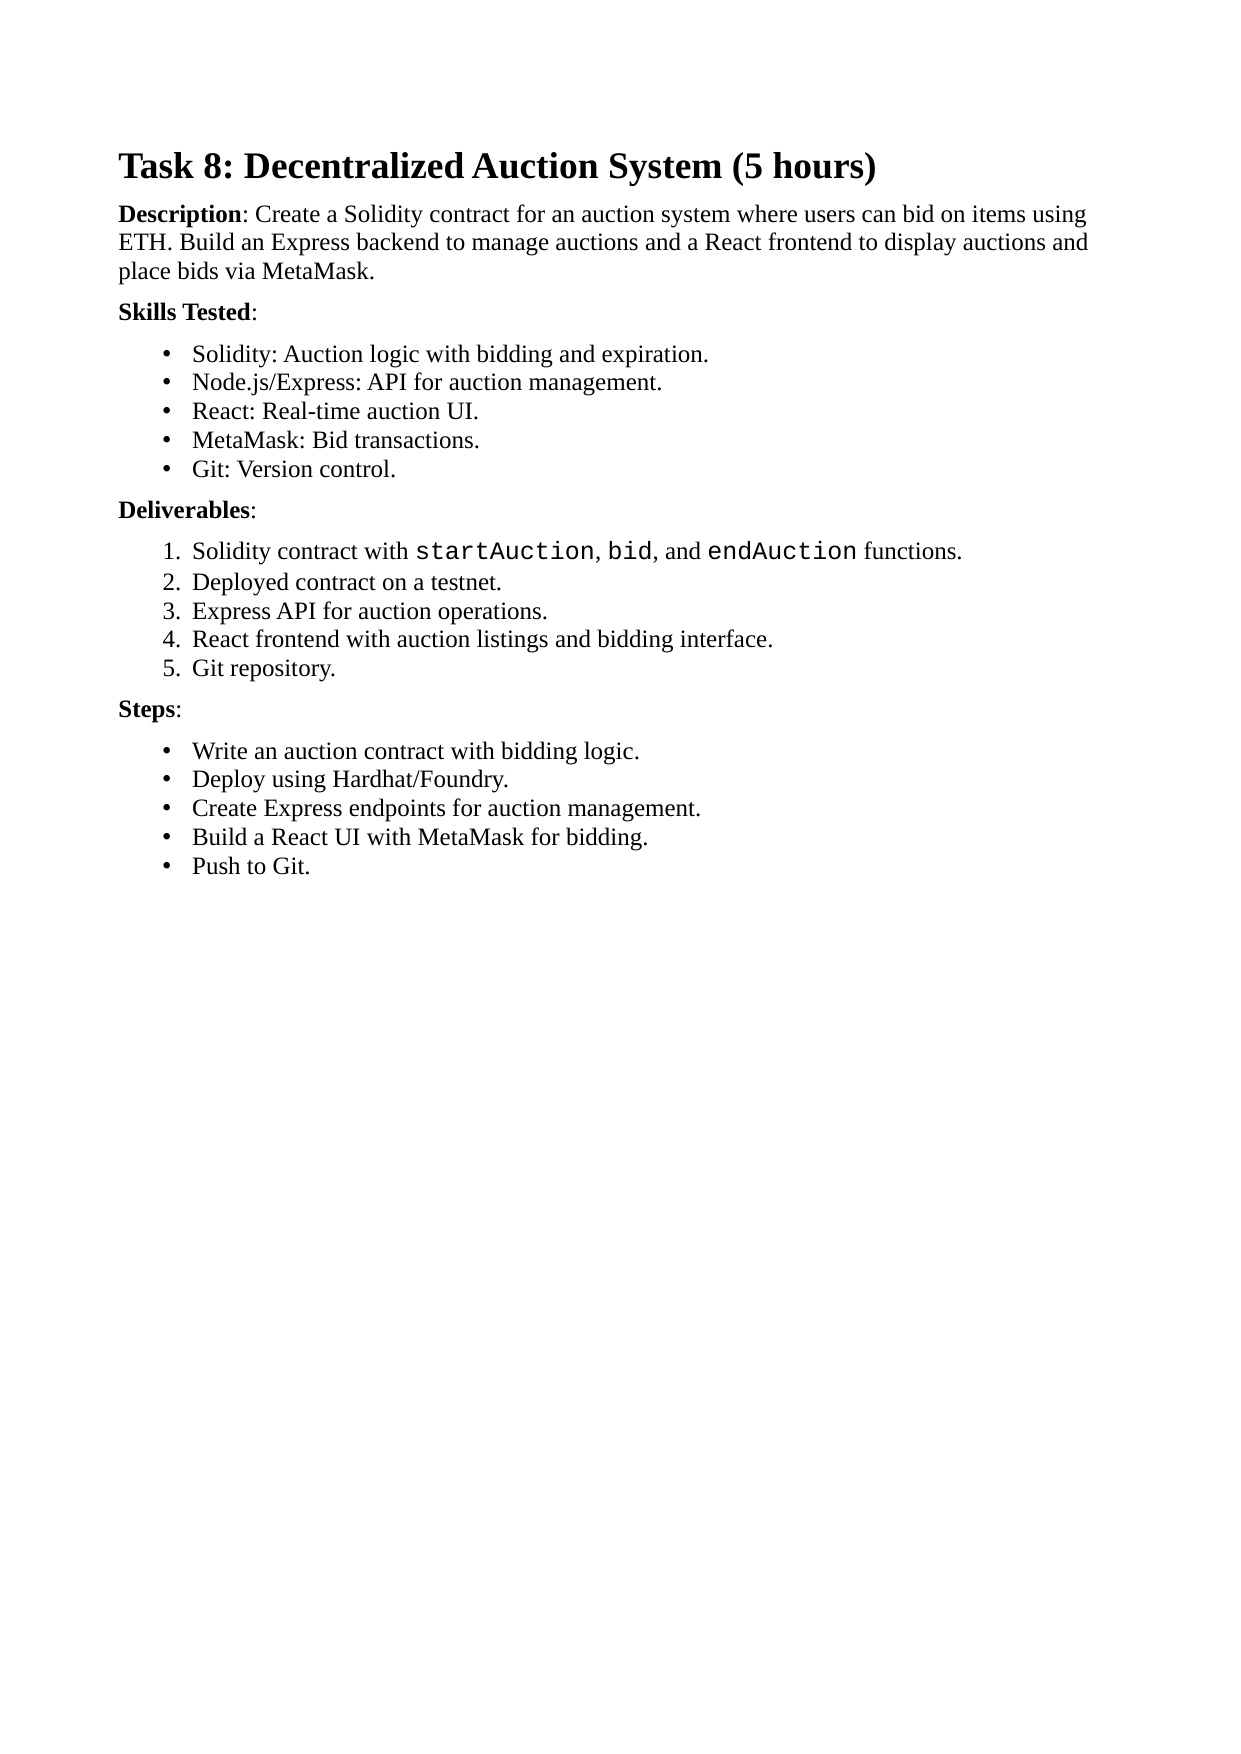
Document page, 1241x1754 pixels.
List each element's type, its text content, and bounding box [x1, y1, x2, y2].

text Deliverables: [118, 495, 1122, 524]
list Create Express endpoints for auction management. [162, 793, 1122, 822]
list MetaMask: Bid transactions. [162, 425, 1122, 454]
list Node.js/Express: API for auction management. [162, 367, 1122, 396]
list React: Real-time auction UI. [162, 396, 1122, 425]
subtitle Task 8: Decentralized Auction System (5 hours) [118, 143, 1122, 186]
list Solidity contract with startAuction, bid, and endAuction functions. [162, 536, 1122, 567]
list Deploy using Hardhat/Foundry. [162, 764, 1122, 793]
list Write an auction contract with bidding logic. [162, 736, 1122, 764]
text Steps: [118, 694, 1122, 723]
list Deployed contract on a testnet. [162, 567, 1122, 596]
list React frontend with auction listings and bidding interface. [162, 624, 1122, 653]
list Git repository. [162, 653, 1122, 682]
text Description: Create a Solidity contract for an auction system where users can bid on items using ETH. Build an Express backend to manage auctions and a React frontend to display auctions and place bids via MetaMask. [118, 199, 1122, 285]
list Solidity: Auction logic with bidding and expiration. [162, 339, 1122, 367]
list Build a React UI with MetaMask for bidding. [162, 822, 1122, 851]
text Skills Tested: [118, 297, 1122, 326]
list Express API for auction operations. [162, 596, 1122, 624]
list Git: Version control. [162, 454, 1122, 482]
list Push to Git. [162, 851, 1122, 879]
